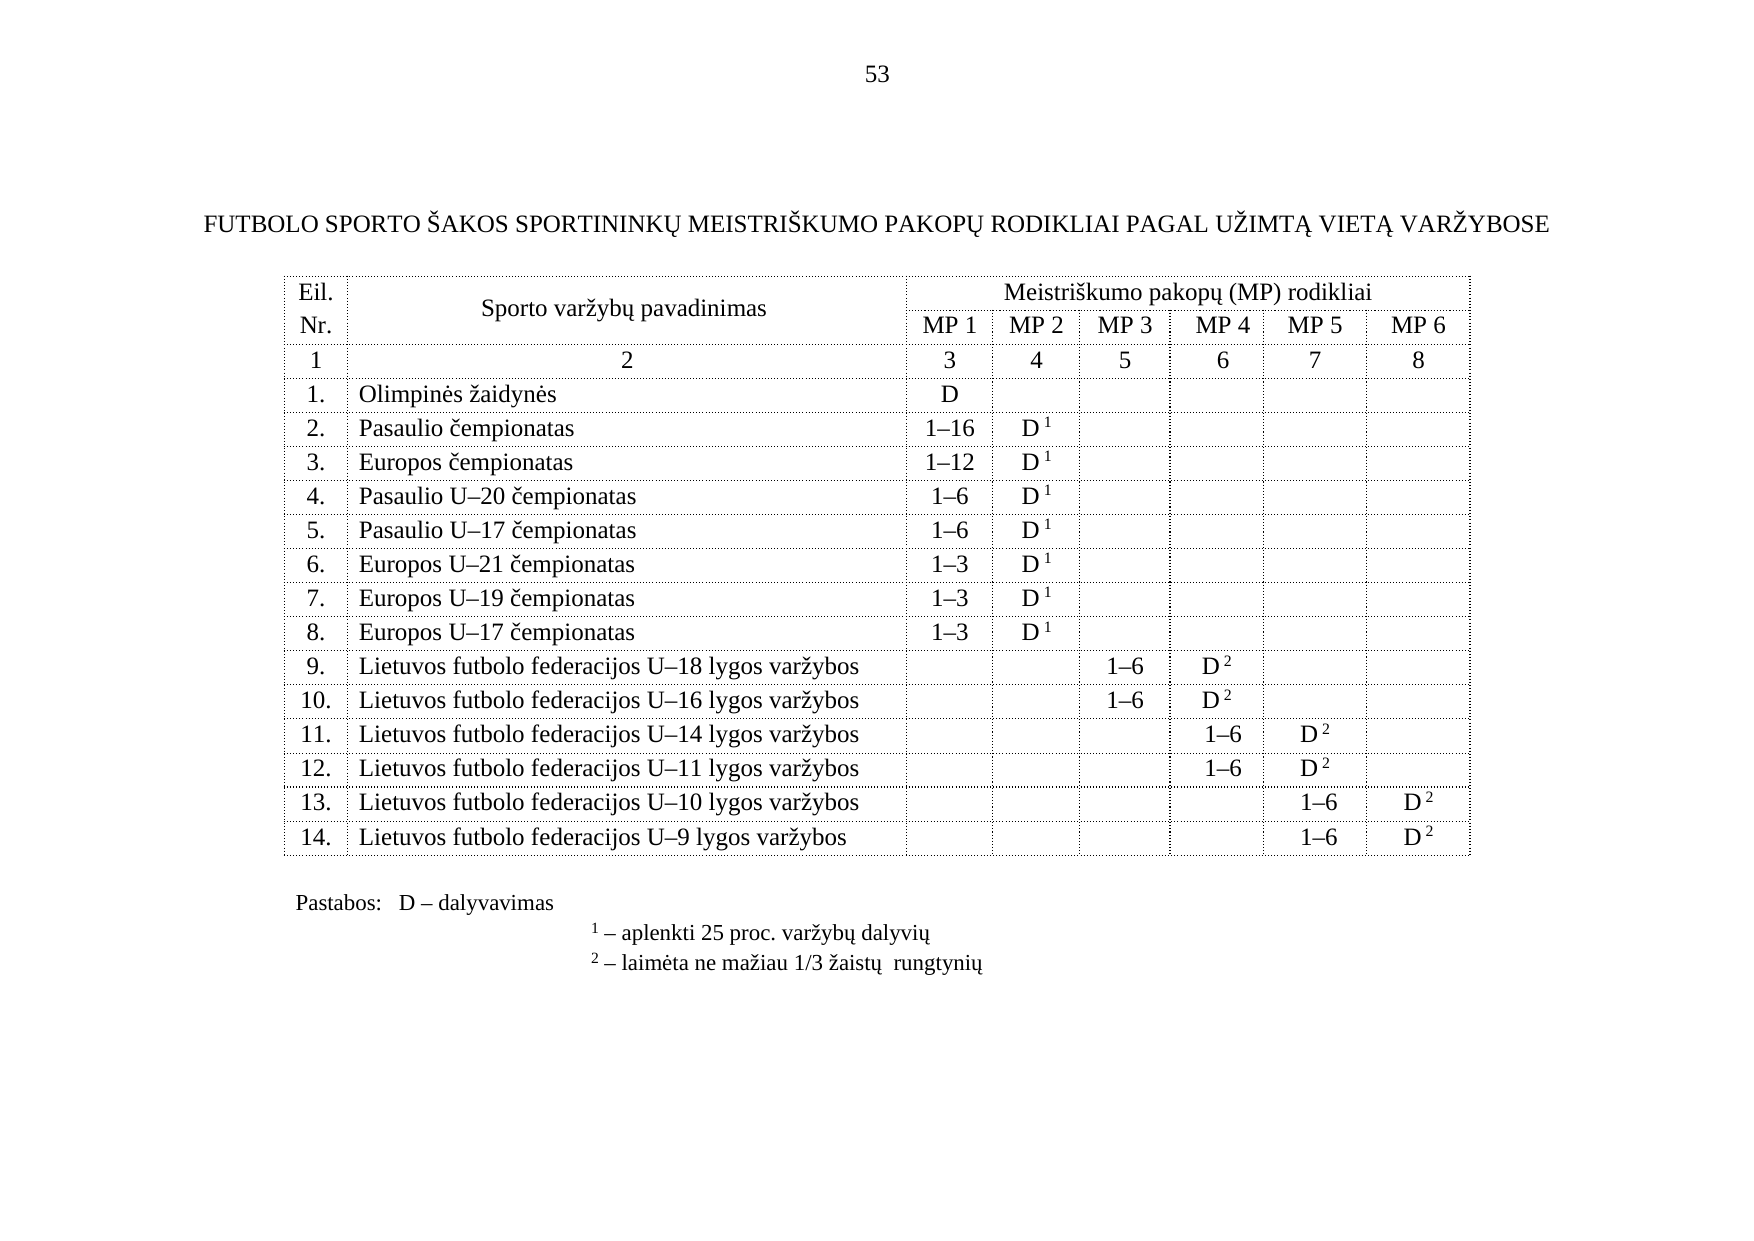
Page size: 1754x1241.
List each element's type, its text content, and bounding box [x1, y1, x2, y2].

table_cell [1080, 480, 1170, 514]
table_cell 1–16 [906, 412, 993, 446]
table_cell Pasaulio čempionatas [348, 412, 906, 446]
table_cell [906, 718, 993, 752]
table_cell 1–3 [906, 616, 993, 650]
table_cell D 1 [993, 412, 1080, 446]
table_cell 1–6 [906, 480, 993, 514]
table_cell 1–6 [1263, 821, 1366, 854]
table_cell [993, 378, 1080, 412]
table_cell 7 [1263, 344, 1366, 378]
table_cell [1170, 480, 1263, 514]
table_cell D 2 [1263, 718, 1366, 752]
table_cell 1–6 [1080, 684, 1170, 718]
table_cell [1080, 616, 1170, 650]
table_cell MP 4 [1170, 310, 1263, 344]
table_cell Lietuvos futbolo federacijos U–11 lygos varžybos [348, 753, 906, 786]
table_cell 12. [284, 753, 348, 786]
table_cell [1366, 684, 1470, 718]
table_cell Lietuvos futbolo federacijos U–14 lygos varžybos [348, 718, 906, 752]
table_cell 2 [348, 344, 906, 378]
table_cell Europos čempionatas [348, 446, 906, 480]
table_cell [1170, 548, 1263, 582]
table_cell [1080, 821, 1170, 854]
table_cell 14. [284, 821, 348, 854]
table_cell 1–3 [906, 582, 993, 616]
table_cell [1170, 412, 1263, 446]
table_cell [906, 650, 993, 684]
table_cell D 1 [993, 480, 1080, 514]
table_cell MP 6 [1366, 310, 1470, 344]
table_cell D 1 [993, 616, 1080, 650]
table_cell [1170, 821, 1263, 854]
table_cell [1263, 548, 1366, 582]
table_cell 9. [284, 650, 348, 684]
table_cell [1366, 378, 1470, 412]
table_cell 11. [284, 718, 348, 752]
table_cell D [906, 378, 993, 412]
table_cell 4 [993, 344, 1080, 378]
table_cell [1080, 582, 1170, 616]
table_cell MP 2 [993, 310, 1080, 344]
table_cell [1366, 480, 1470, 514]
table_cell D 1 [993, 514, 1080, 548]
table_cell 13. [284, 786, 348, 821]
table_cell [1366, 582, 1470, 616]
table_cell Lietuvos futbolo federacijos U–16 lygos varžybos [348, 684, 906, 718]
table_cell [1080, 718, 1170, 752]
table_cell [1170, 582, 1263, 616]
table_cell 6 [1170, 344, 1263, 378]
table_cell [1366, 650, 1470, 684]
table_cell [1366, 753, 1470, 786]
table_cell [1170, 616, 1263, 650]
table_cell [1366, 514, 1470, 548]
table_cell [1263, 616, 1366, 650]
table_cell [1366, 412, 1470, 446]
table_cell [1263, 446, 1366, 480]
table_cell 1–6 [1170, 718, 1263, 752]
table_cell [906, 753, 993, 786]
table_cell [993, 821, 1080, 854]
table_cell 8 [1366, 344, 1470, 378]
text 1 – aplenkti 25 proc. varžybų dalyvių [428, 919, 1636, 945]
table_cell Lietuvos futbolo federacijos U–18 lygos varžybos [348, 650, 906, 684]
table_cell [1263, 582, 1366, 616]
table_cell D 1 [993, 548, 1080, 582]
table_cell Pasaulio U–17 čempionatas [348, 514, 906, 548]
table_cell [1080, 753, 1170, 786]
table_cell [993, 786, 1080, 821]
table_cell [1263, 514, 1366, 548]
table_cell 1–3 [906, 548, 993, 582]
table_cell 5 [1080, 344, 1170, 378]
table_cell MP 3 [1080, 310, 1170, 344]
table_cell [1366, 548, 1470, 582]
table_cell 1–6 [1263, 786, 1366, 821]
table_cell D 2 [1170, 684, 1263, 718]
table_cell [1366, 718, 1470, 752]
table_cell 8. [284, 616, 348, 650]
table_cell [1170, 786, 1263, 821]
table_header Meistriškumo pakopų (MP) rodikliai [906, 276, 1470, 309]
table_cell Olimpinės žaidynės [348, 378, 906, 412]
table_cell 1–6 [1080, 650, 1170, 684]
table_cell Europos U–17 čempionatas [348, 616, 906, 650]
table_cell [1263, 650, 1366, 684]
table_cell 1. [284, 378, 348, 412]
table_cell [993, 718, 1080, 752]
table_cell 6. [284, 548, 348, 582]
table_cell [906, 821, 993, 854]
table_cell 2. [284, 412, 348, 446]
table_cell D 2 [1170, 650, 1263, 684]
table_cell [1080, 786, 1170, 821]
table_header Eil. Nr. [284, 276, 348, 344]
table_cell D 1 [993, 446, 1080, 480]
text Pastabos: D – dalyvavimas [295, 889, 1636, 915]
table_cell [1263, 684, 1366, 718]
text 2 – laimėta ne mažiau 1/3 žaistų rungtynių [428, 949, 1636, 975]
table_cell 3. [284, 446, 348, 480]
table_cell 4. [284, 480, 348, 514]
table_cell MP 1 [906, 310, 993, 344]
table_cell [1170, 378, 1263, 412]
table_cell Pasaulio U–20 čempionatas [348, 480, 906, 514]
table_cell 1–6 [906, 514, 993, 548]
table_cell D 1 [993, 582, 1080, 616]
table_cell [1080, 514, 1170, 548]
table_cell [1080, 548, 1170, 582]
table_cell [1263, 480, 1366, 514]
table_cell 3 [906, 344, 993, 378]
table_cell 5. [284, 514, 348, 548]
table_cell [1366, 446, 1470, 480]
table_cell [1263, 378, 1366, 412]
table_cell 10. [284, 684, 348, 718]
table_cell [1366, 616, 1470, 650]
text FUTBOLO SPORTO ŠAKOS SPORTININKŲ MEISTRIŠKUMO PAKOPŲ RODIKLIAI PAGAL UŽIMTĄ VIETĄ VARŽYBOSE [118, 209, 1636, 238]
table_cell D 2 [1366, 786, 1470, 821]
table_cell MP 5 [1263, 310, 1366, 344]
table_cell 7. [284, 582, 348, 616]
table_cell 1–6 [1170, 753, 1263, 786]
table_cell [1080, 412, 1170, 446]
table_cell [1170, 514, 1263, 548]
table_cell [1170, 446, 1263, 480]
table_cell 1 [284, 344, 348, 378]
table_cell [1080, 378, 1170, 412]
table_cell [993, 684, 1080, 718]
table_cell [1080, 446, 1170, 480]
table_cell D 2 [1366, 821, 1470, 854]
table_cell Europos U–19 čempionatas [348, 582, 906, 616]
table_cell [993, 650, 1080, 684]
table_cell D 2 [1263, 753, 1366, 786]
table_cell Europos U–21 čempionatas [348, 548, 906, 582]
table_cell 1–12 [906, 446, 993, 480]
table_header Sporto varžybų pavadinimas [348, 276, 906, 344]
table_cell Lietuvos futbolo federacijos U–9 lygos varžybos [348, 821, 906, 854]
table_cell [906, 684, 993, 718]
table_cell [906, 786, 993, 821]
table_cell Lietuvos futbolo federacijos U–10 lygos varžybos [348, 786, 906, 821]
table_cell [993, 753, 1080, 786]
table_cell [1263, 412, 1366, 446]
